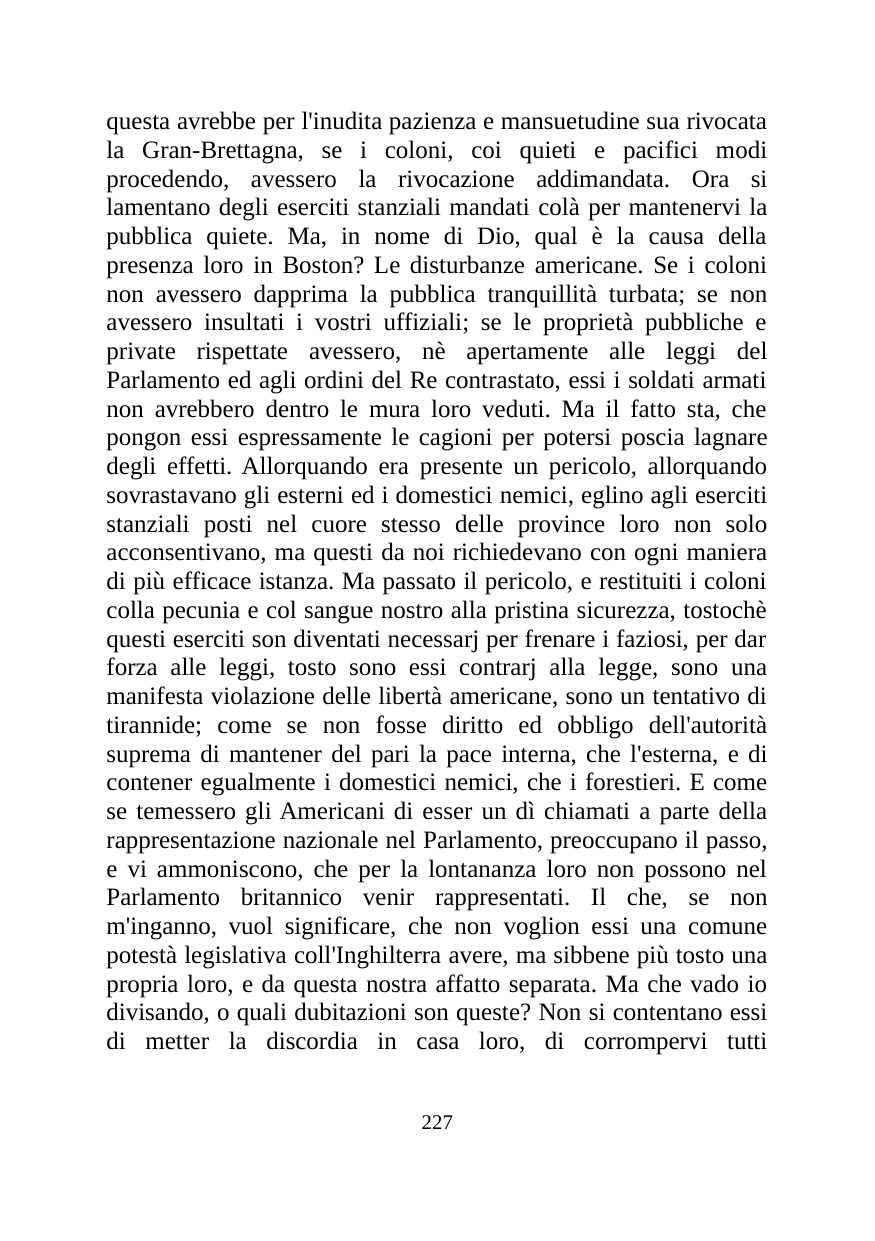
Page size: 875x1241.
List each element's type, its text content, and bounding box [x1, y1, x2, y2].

text questa avrebbe per l'inudita pazienza e mansuetudine sua rivocata la Gran-Brettagna, se i coloni, coi quieti e pacifici modi procedendo, avessero la rivocazione addimandata. Ora si lamentano degli eserciti stanziali mandati colà per mantenervi la pubblica quiete. Ma, in nome di Dio, qual è la causa della presenza loro in Boston? Le disturbanze americane. Se i coloni non avessero dapprima la pubblica tranquillità turbata; se non avessero insultati i vostri uffiziali; se le proprietà pubbliche e private rispettate avessero, nè apertamente alle leggi del Parlamento ed agli ordini del Re contrastato, essi i soldati armati non avrebbero dentro le mura loro veduti. Ma il fatto sta, che pongon essi espressamente le cagioni per potersi poscia lagnare degli effetti. Allorquando era presente un pericolo, allorquando sovrastavano gli esterni ed i domestici nemici, eglino agli eserciti stanziali posti nel cuore stesso delle province loro non solo acconsentivano, ma questi da noi richiedevano con ogni maniera di più efficace istanza. Ma passato il pericolo, e restituiti i coloni colla pecunia e col sangue nostro alla pristina sicurezza, tostochè questi eserciti son diventati necessarj per frenare i faziosi, per dar forza alle leggi, tosto sono essi contrarj alla legge, sono una manifesta violazione delle libertà americane, sono un tentativo di tirannide; come se non fosse diritto ed obbligo dell'autorità suprema di mantener del pari la pace interna, che l'esterna, e di contener egualmente i domestici nemici, che i forestieri. E come se temessero gli Americani di esser un dì chiamati a parte della rappresentazione nazionale nel Parlamento, preoccupano il passo, e vi ammoniscono, che per la lontananza loro non possono nel Parlamento britannico venir rappresentati. Il che, se non m'inganno, vuol significare, che non voglion essi una comune potestà legislativa coll'Inghilterra avere, ma sibbene più tosto una propria loro, e da questa nostra affatto separata. Ma che vado io divisando, o quali dubitazioni son queste? Non si contentano essi di metter la discordia in casa loro, di corrompervi tutti [106, 106, 768, 1055]
